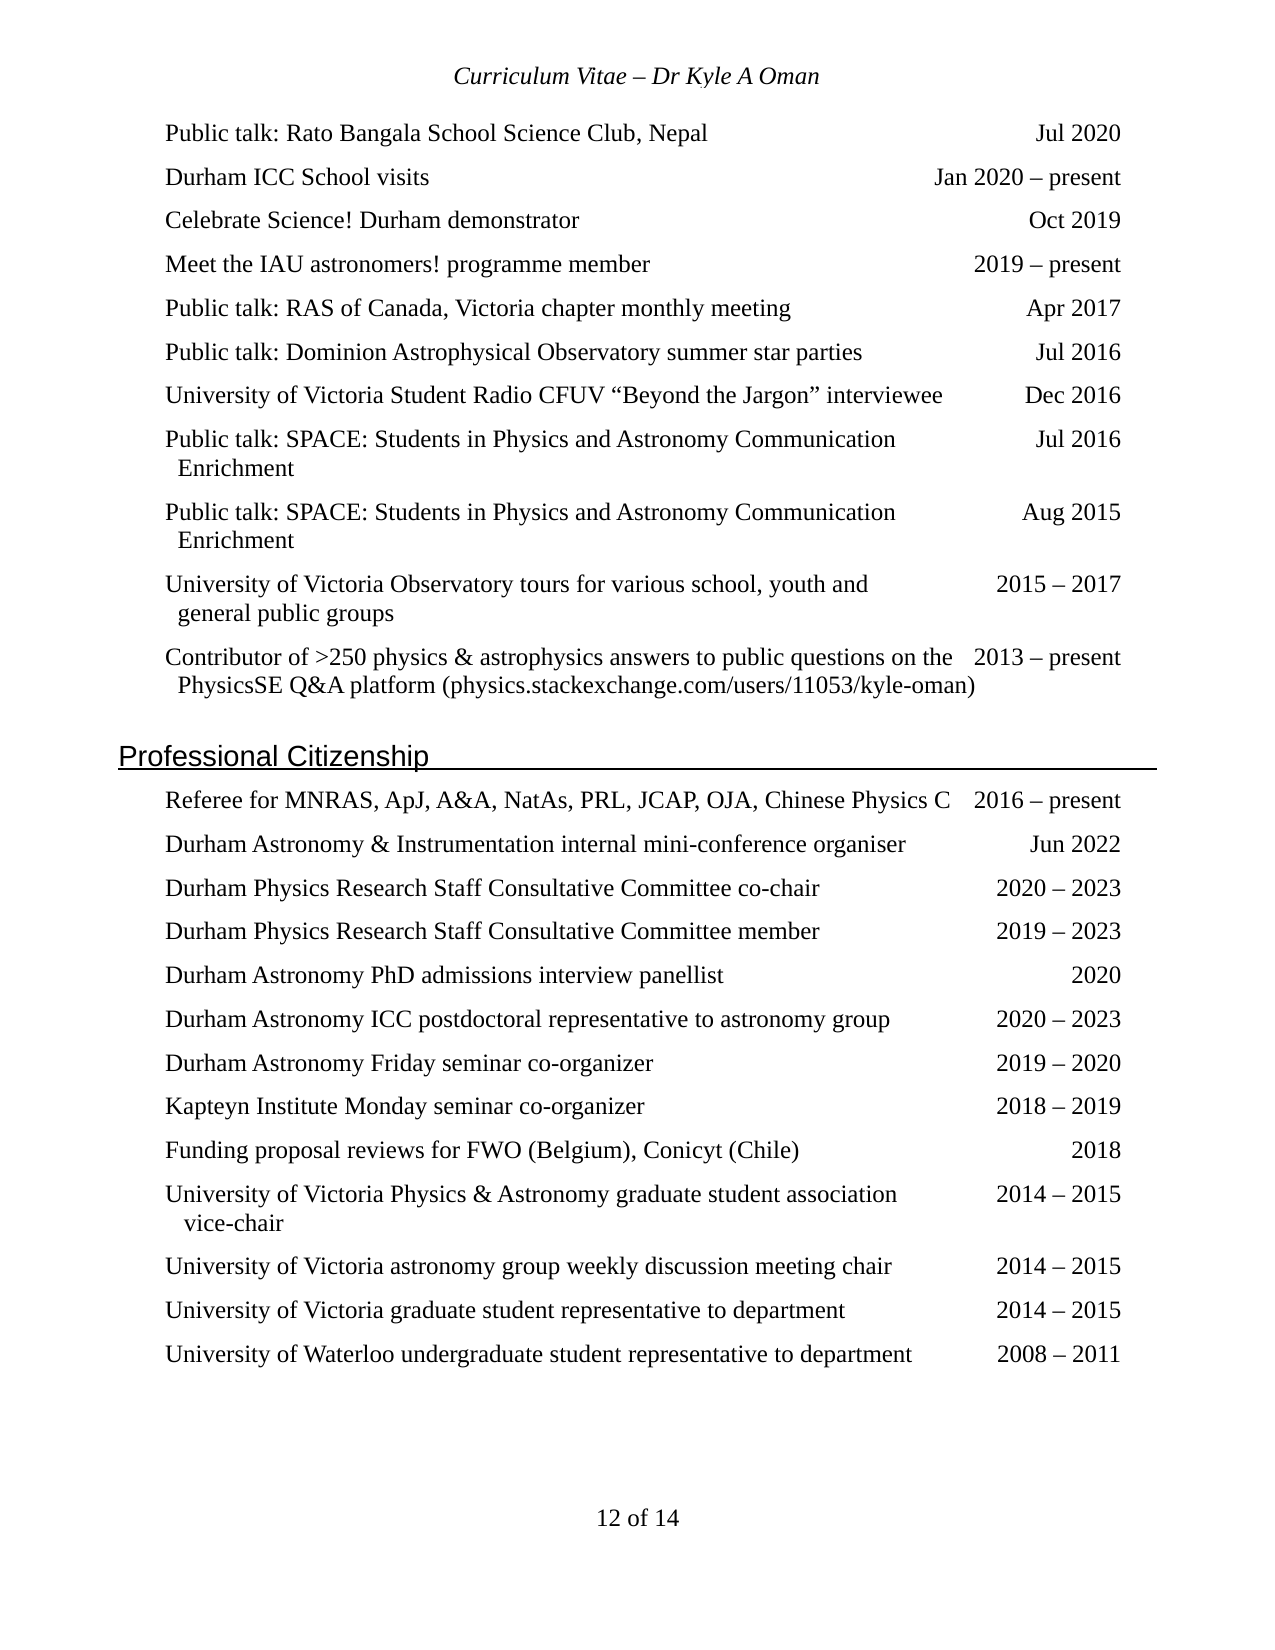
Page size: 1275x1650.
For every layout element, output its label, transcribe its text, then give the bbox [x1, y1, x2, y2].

text Meet the IAU astronomers! programme member 2019 – present [118, 249, 1157, 278]
text Public talk: RAS of Canada, Victoria chapter monthly meeting Apr 2017 [118, 293, 1157, 322]
text Public talk: SPACE: Students in Physics and Astronomy Communication Jul 2016 Enrichment [118, 424, 1157, 482]
text Durham Astronomy Friday seminar co-organizer 2019 – 2020 [118, 1048, 1157, 1076]
text University of Victoria Student Radio CFUV “Beyond the Jargon” interviewee Dec 2016 [118, 380, 1157, 409]
text Durham Astronomy & Instrumentation internal mini-conference organiser Jun 2022 [118, 829, 1157, 858]
subtitle Professional Citizenship [118, 739, 1157, 768]
text Public talk: Dominion Astrophysical Observatory summer star parties Jul 2016 [118, 337, 1157, 365]
text University of Victoria Observatory tours for various school, youth and 2015 – 2017 general public groups [118, 569, 1157, 627]
text Contributor of >250 physics & astrophysics answers to public questions on the 2013 – present PhysicsSE Q&A platform (physics.stackexchange.com/users/11053/kyle-oman) [118, 642, 1157, 699]
text Kapteyn Institute Monday seminar co-organizer 2018 – 2019 [118, 1091, 1157, 1120]
text Durham ICC School visits Jan 2020 – present [118, 162, 1157, 190]
text University of Victoria Physics & Astronomy graduate student association 2014 – 2015 vice-chair [118, 1179, 1157, 1236]
text Durham Physics Research Staff Consultative Committee member 2019 – 2023 [118, 916, 1157, 945]
text Referee for MNRAS, ApJ, A&A, NatAs, PRL, JCAP, OJA, Chinese Physics C 2016 – present [118, 785, 1157, 814]
text Public talk: Rato Bangala School Science Club, Nepal Jul 2020 [118, 118, 1157, 147]
text Celebrate Science! Durham demonstrator Oct 2019 [118, 205, 1157, 234]
text University of Victoria astronomy group weekly discussion meeting chair 2014 – 2015 [118, 1251, 1157, 1280]
text Durham Astronomy PhD admissions interview panellist 2020 [118, 960, 1157, 989]
text Funding proposal reviews for FWO (Belgium), Conicyt (Chile) 2018 [118, 1135, 1157, 1164]
text University of Waterloo undergraduate student representative to department 2008 – 2011 [118, 1339, 1157, 1368]
text Durham Physics Research Staff Consultative Committee co-chair 2020 – 2023 [118, 873, 1157, 901]
text University of Victoria graduate student representative to department 2014 – 2015 [118, 1295, 1157, 1324]
text Durham Astronomy ICC postdoctoral representative to astronomy group 2020 – 2023 [118, 1004, 1157, 1033]
text Public talk: SPACE: Students in Physics and Astronomy Communication Aug 2015 Enrichment [118, 497, 1157, 554]
